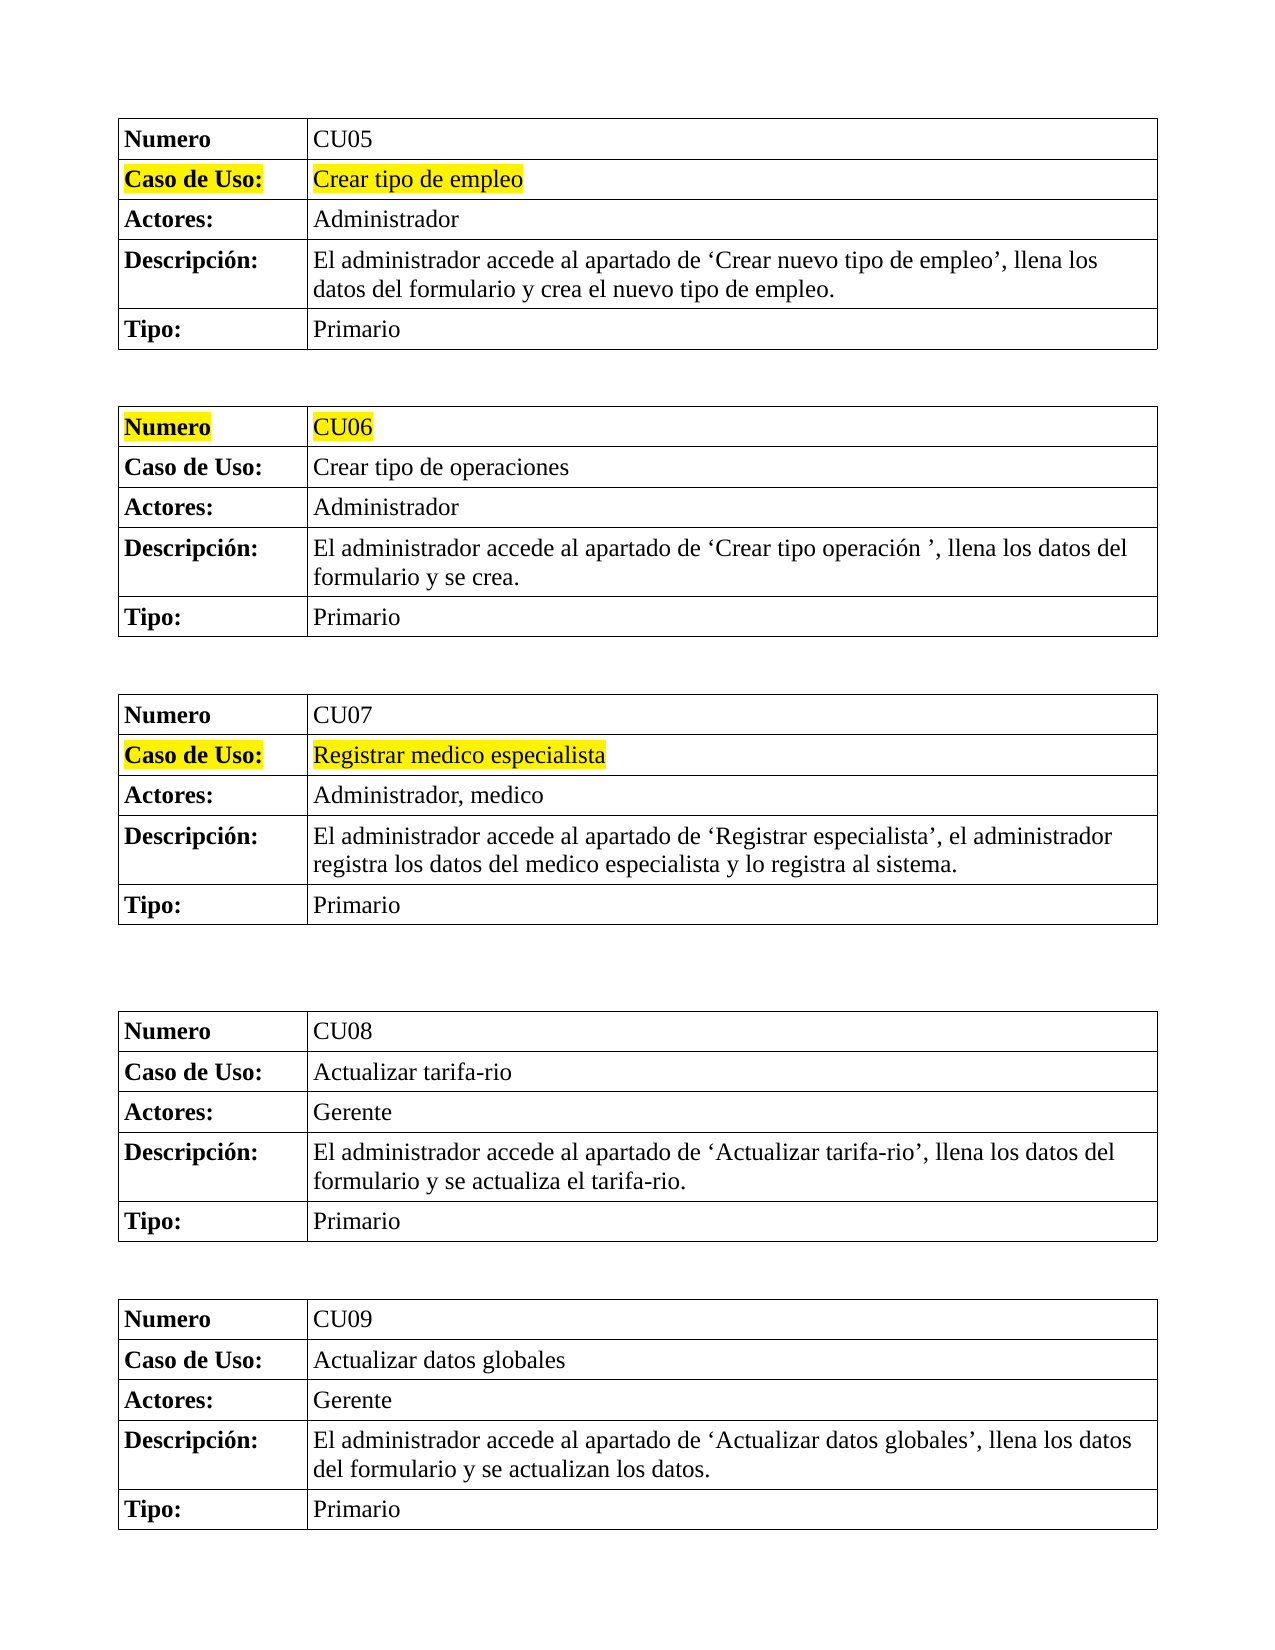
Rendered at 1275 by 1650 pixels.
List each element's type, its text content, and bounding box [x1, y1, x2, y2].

table_cell El administrador accede al apartado de ‘Crear nuevo tipo de empleo’, llena los datos del formulario y crea el nuevo tipo de empleo. [308, 240, 1157, 308]
table_cell El administrador accede al apartado de ‘Registrar especialista’, el administrador registra los datos del medico especialista y lo registra al sistema. [308, 816, 1157, 884]
table_cell Gerente [308, 1092, 1157, 1132]
table_header CU05 [308, 119, 1157, 158]
table_header CU06 [308, 407, 1157, 446]
table_cell Caso de Uso: [119, 1052, 307, 1091]
table_cell Actualizar tarifa-rio [308, 1052, 1157, 1091]
table_cell Administrador [308, 488, 1157, 527]
table_header Numero [119, 119, 307, 158]
table_header CU08 [308, 1012, 1157, 1051]
table_cell Primario [308, 1490, 1157, 1529]
table_cell Descripción: [119, 528, 307, 596]
table_cell Tipo: [119, 1490, 307, 1529]
table_cell Registrar medico especialista [308, 735, 1157, 774]
table_cell Actores: [119, 1092, 307, 1132]
table_cell Tipo: [119, 309, 307, 348]
table_cell Actores: [119, 200, 307, 239]
table_header Numero [119, 1300, 307, 1339]
table_cell El administrador accede al apartado de ‘Actualizar tarifa-rio’, llena los datos del formulario y se actualiza el tarifa-rio. [308, 1133, 1157, 1201]
table_cell Administrador [308, 200, 1157, 239]
table_cell Primario [308, 309, 1157, 348]
table_header CU07 [308, 695, 1157, 734]
table_cell Caso de Uso: [119, 1340, 307, 1379]
table_cell Descripción: [119, 240, 307, 308]
table_cell Tipo: [119, 1202, 307, 1241]
table_cell Caso de Uso: [119, 735, 307, 774]
table_cell Descripción: [119, 1133, 307, 1201]
table_cell Descripción: [119, 1421, 307, 1488]
table_cell Primario [308, 1202, 1157, 1241]
table_cell Actores: [119, 488, 307, 527]
table_cell Gerente [308, 1380, 1157, 1419]
table_cell Crear tipo de operaciones [308, 447, 1157, 487]
table_header Numero [119, 695, 307, 734]
table_cell Administrador, medico [308, 776, 1157, 815]
table_cell Tipo: [119, 885, 307, 924]
table_header Numero [119, 1012, 307, 1051]
table_cell Actualizar datos globales [308, 1340, 1157, 1379]
table_cell Primario [308, 597, 1157, 636]
table_cell Actores: [119, 776, 307, 815]
table_cell Caso de Uso: [119, 160, 307, 199]
table_cell El administrador accede al apartado de ‘Crear tipo operación ’, llena los datos del formulario y se crea. [308, 528, 1157, 596]
table_cell Crear tipo de empleo [308, 160, 1157, 199]
table_cell Caso de Uso: [119, 447, 307, 487]
table_cell El administrador accede al apartado de ‘Actualizar datos globales’, llena los datos del formulario y se actualizan los datos. [308, 1421, 1157, 1488]
table_cell Actores: [119, 1380, 307, 1419]
table_cell Tipo: [119, 597, 307, 636]
table_header Numero [119, 407, 307, 446]
table_cell Descripción: [119, 816, 307, 884]
table_cell Primario [308, 885, 1157, 924]
table_header CU09 [308, 1300, 1157, 1339]
